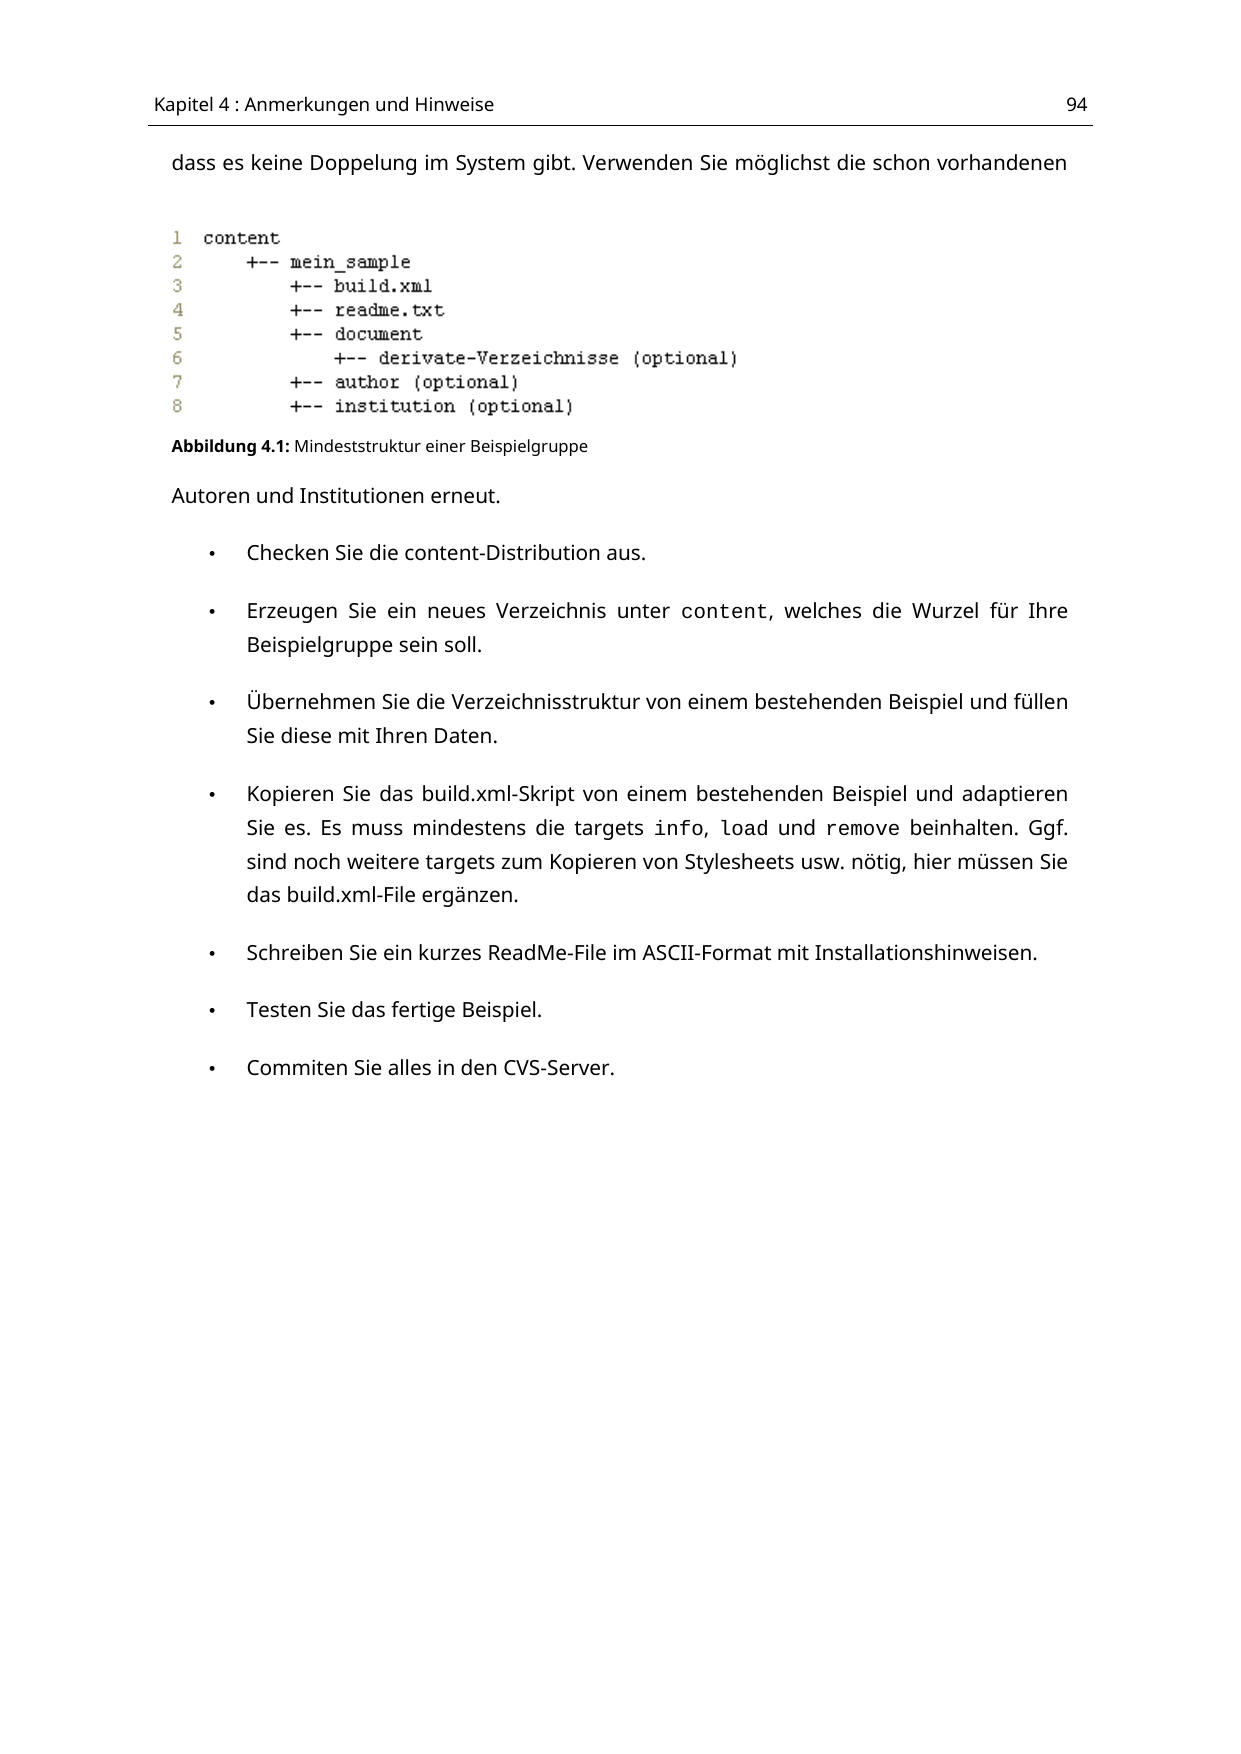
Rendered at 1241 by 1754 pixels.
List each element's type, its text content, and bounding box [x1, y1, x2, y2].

list Kopieren Sie das build.xml-Skript von einem bestehenden Beispiel und adaptieren Sie es. Es muss mindestens die targets info, load und remove beinhalten. Ggf. sind noch weitere targets zum Kopieren von Stylesheets usw. nötig, hier müssen Sie das build.xml-File ergänzen. [209, 779, 1069, 909]
list Commiten Sie alles in den CVS-Server. [209, 1053, 1069, 1081]
list Übernehmen Sie die Verzeichnisstruktur von einem bestehenden Beispiel und füllen Sie diese mit Ihren Daten. [209, 687, 1069, 749]
list Testen Sie das fertige Beispiel. [209, 995, 1069, 1024]
list Schreiben Sie ein kurzes ReadMe-File im ASCII-Format mit Installationshinweisen. [209, 938, 1069, 966]
list Checken Sie die content-Distribution aus. [209, 538, 1069, 567]
list Erzeugen Sie ein neues Verzeichnis unter content, welches die Wurzel für Ihre Beispielgruppe sein soll. [209, 596, 1069, 658]
text Abbildung 4.1: Mindeststruktur einer Beispielgruppe [171, 419, 721, 457]
text dass es keine Doppelung im System gibt. Verwenden Sie möglichst die schon vorhandenen Autoren und Institutionen erneut. [148, 148, 1069, 509]
